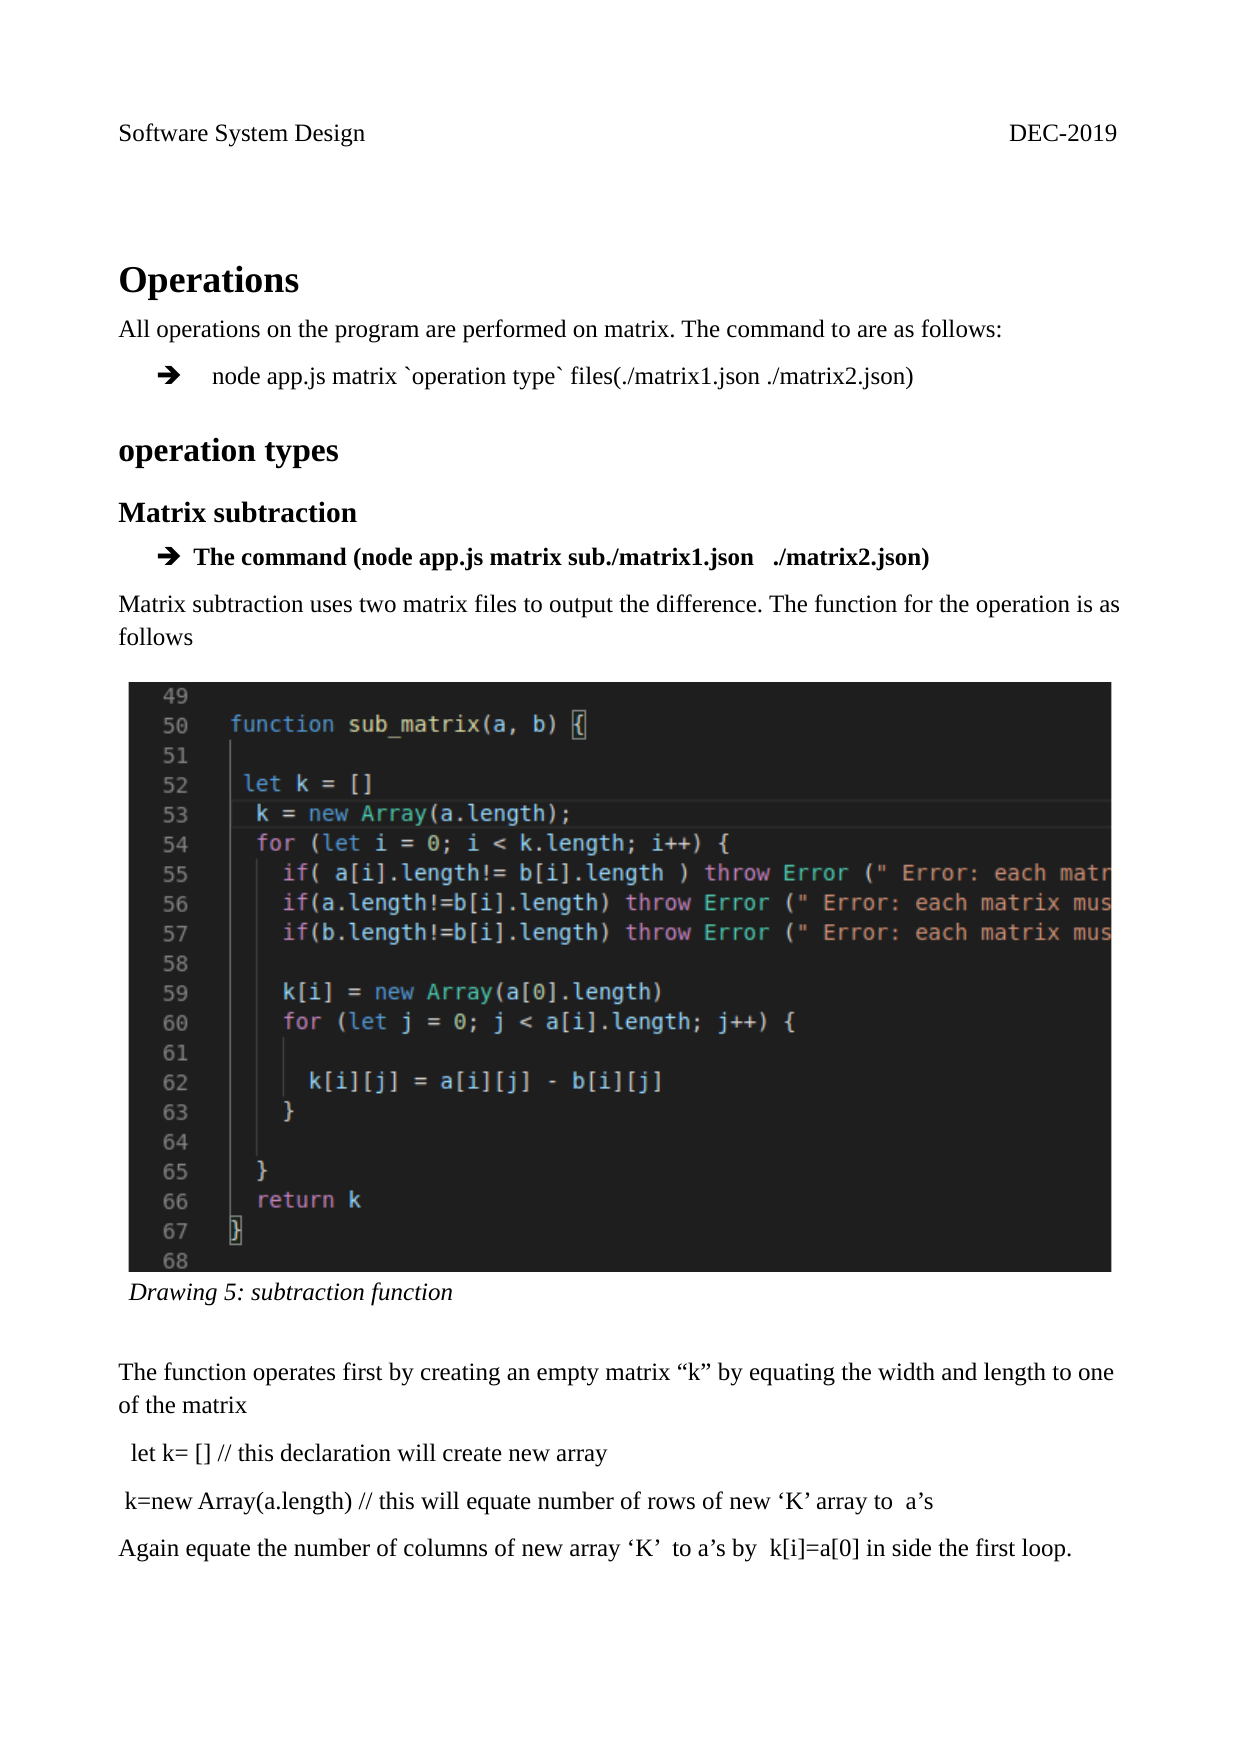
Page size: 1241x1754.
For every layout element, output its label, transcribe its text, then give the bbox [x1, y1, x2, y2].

list The command (node app.js matrix sub./matrix1.json ./matrix2.json) [156, 542, 1122, 570]
text Drawing 5: subtraction function [129, 1272, 1112, 1306]
subtitle Matrix subtraction [118, 495, 1122, 529]
text Again equate the number of columns of new array ‘K’ to a’s by k[i]=a[0] in side the first loop. [118, 1533, 1122, 1562]
subtitle operation types [118, 430, 1122, 468]
text let k= [] // this declaration will create new array [118, 1438, 1122, 1467]
text The function operates first by creating an empty matrix “k” by equating the width and length to one of the matrix [118, 1357, 1122, 1419]
text Matrix subtraction uses two matrix files to output the difference. The function for the operation is as follows [118, 589, 1122, 651]
text k=new Array(a.length) // this will equate number of rows of new ‘K’ array to a’s [118, 1486, 1122, 1514]
text All operations on the program are performed on matrix. The command to are as follows: [118, 314, 1122, 342]
list node app.js matrix `operation type` files(./matrix1.json ./matrix2.json) [156, 361, 1122, 390]
subtitle Operations [118, 257, 1122, 301]
picture [128, 682, 1112, 1272]
